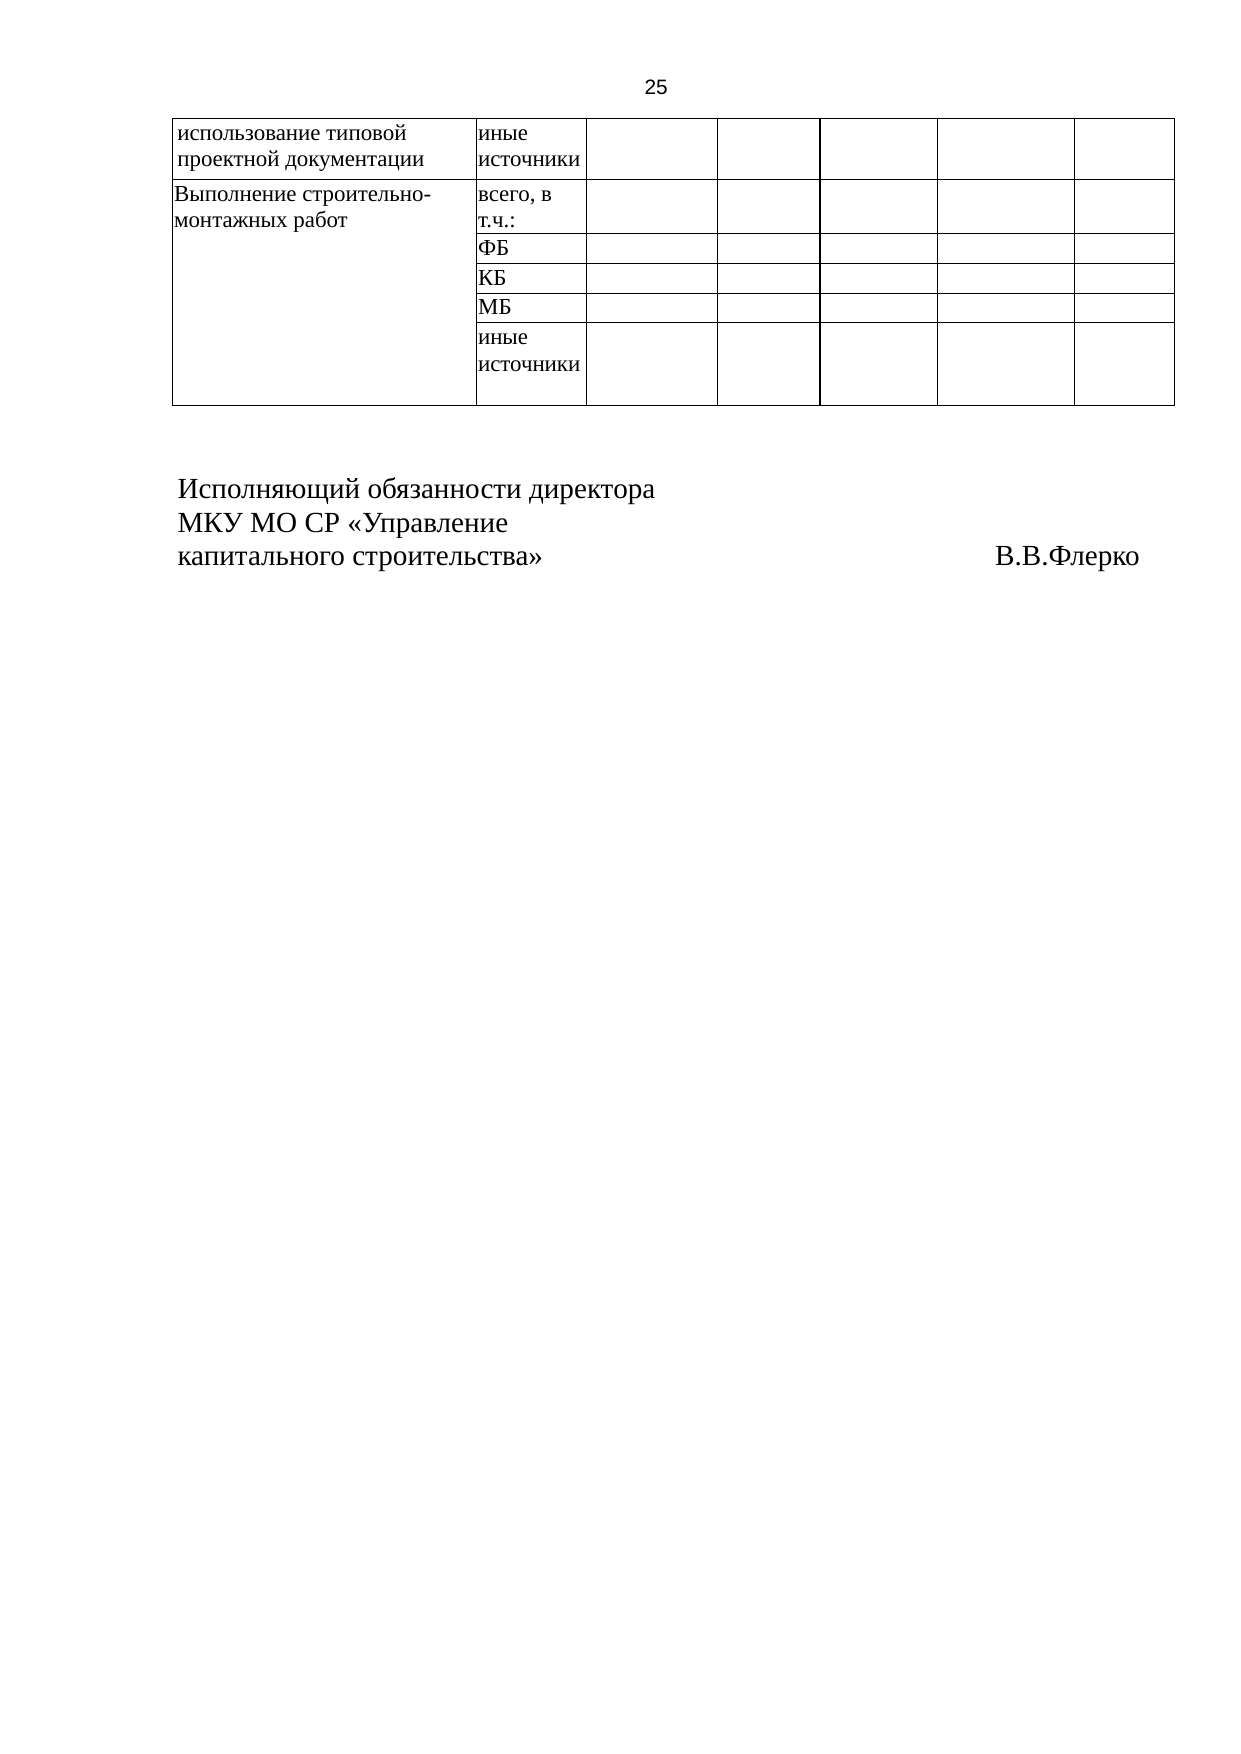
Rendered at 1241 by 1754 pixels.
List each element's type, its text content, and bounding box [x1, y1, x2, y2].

table_cell [938, 294, 1074, 322]
text МКУ МО СР «Управление [177, 505, 1146, 538]
table_cell [718, 119, 819, 179]
table_cell [821, 264, 937, 292]
text Исполняющий обязанности директора [177, 471, 1146, 505]
table_cell [165, 322, 172, 405]
table_cell [1175, 293, 1183, 322]
table_cell иные источники [477, 323, 586, 405]
table_cell [1075, 264, 1174, 292]
table_cell [165, 263, 172, 292]
table_cell [1183, 179, 1187, 233]
table_cell [938, 119, 1074, 179]
table_cell [1183, 322, 1187, 405]
table_cell [821, 119, 937, 179]
table_cell [718, 323, 819, 405]
table_cell ФБ [477, 234, 586, 263]
table_cell [821, 294, 937, 322]
table_cell [1183, 233, 1187, 263]
table_cell [1175, 179, 1183, 233]
table_cell [718, 294, 819, 322]
table_cell [821, 323, 937, 405]
table_cell использование типовой проектной документации [173, 119, 476, 179]
table_cell [587, 264, 717, 292]
table_cell [821, 234, 937, 263]
table_cell [938, 323, 1074, 405]
table_cell КБ [477, 264, 586, 292]
table_cell [821, 180, 937, 233]
table_cell [165, 293, 172, 322]
table_cell [1075, 119, 1174, 179]
table_cell [938, 234, 1074, 263]
table_cell [165, 233, 172, 263]
table_cell [1075, 294, 1174, 322]
table_cell [587, 180, 717, 233]
table_cell всего, в т.ч.: [477, 180, 586, 233]
table_cell [587, 234, 717, 263]
table_cell [587, 323, 717, 405]
table_cell [1183, 263, 1187, 292]
table_cell иные источники [477, 119, 586, 179]
table_cell [1175, 263, 1183, 292]
table_cell [938, 180, 1074, 233]
table_cell [165, 118, 172, 179]
text капитального строительства» В.В.Флерко [177, 538, 1146, 572]
table_cell МБ [477, 294, 586, 322]
table_cell [1075, 180, 1174, 233]
table_cell [165, 179, 172, 233]
table_cell [718, 264, 819, 292]
table_cell [1175, 233, 1183, 263]
table_cell [938, 264, 1074, 292]
table_cell [718, 180, 819, 233]
table_cell Выполнение строительно-монтажных работ [173, 180, 476, 405]
table_cell [1075, 323, 1174, 405]
table_cell [587, 294, 717, 322]
table_cell [587, 119, 717, 179]
table_cell [1075, 234, 1174, 263]
table_cell [1183, 293, 1187, 322]
table_cell [718, 234, 819, 263]
table_cell [1175, 118, 1183, 179]
table_cell [1175, 322, 1183, 405]
table_cell [1183, 118, 1187, 179]
